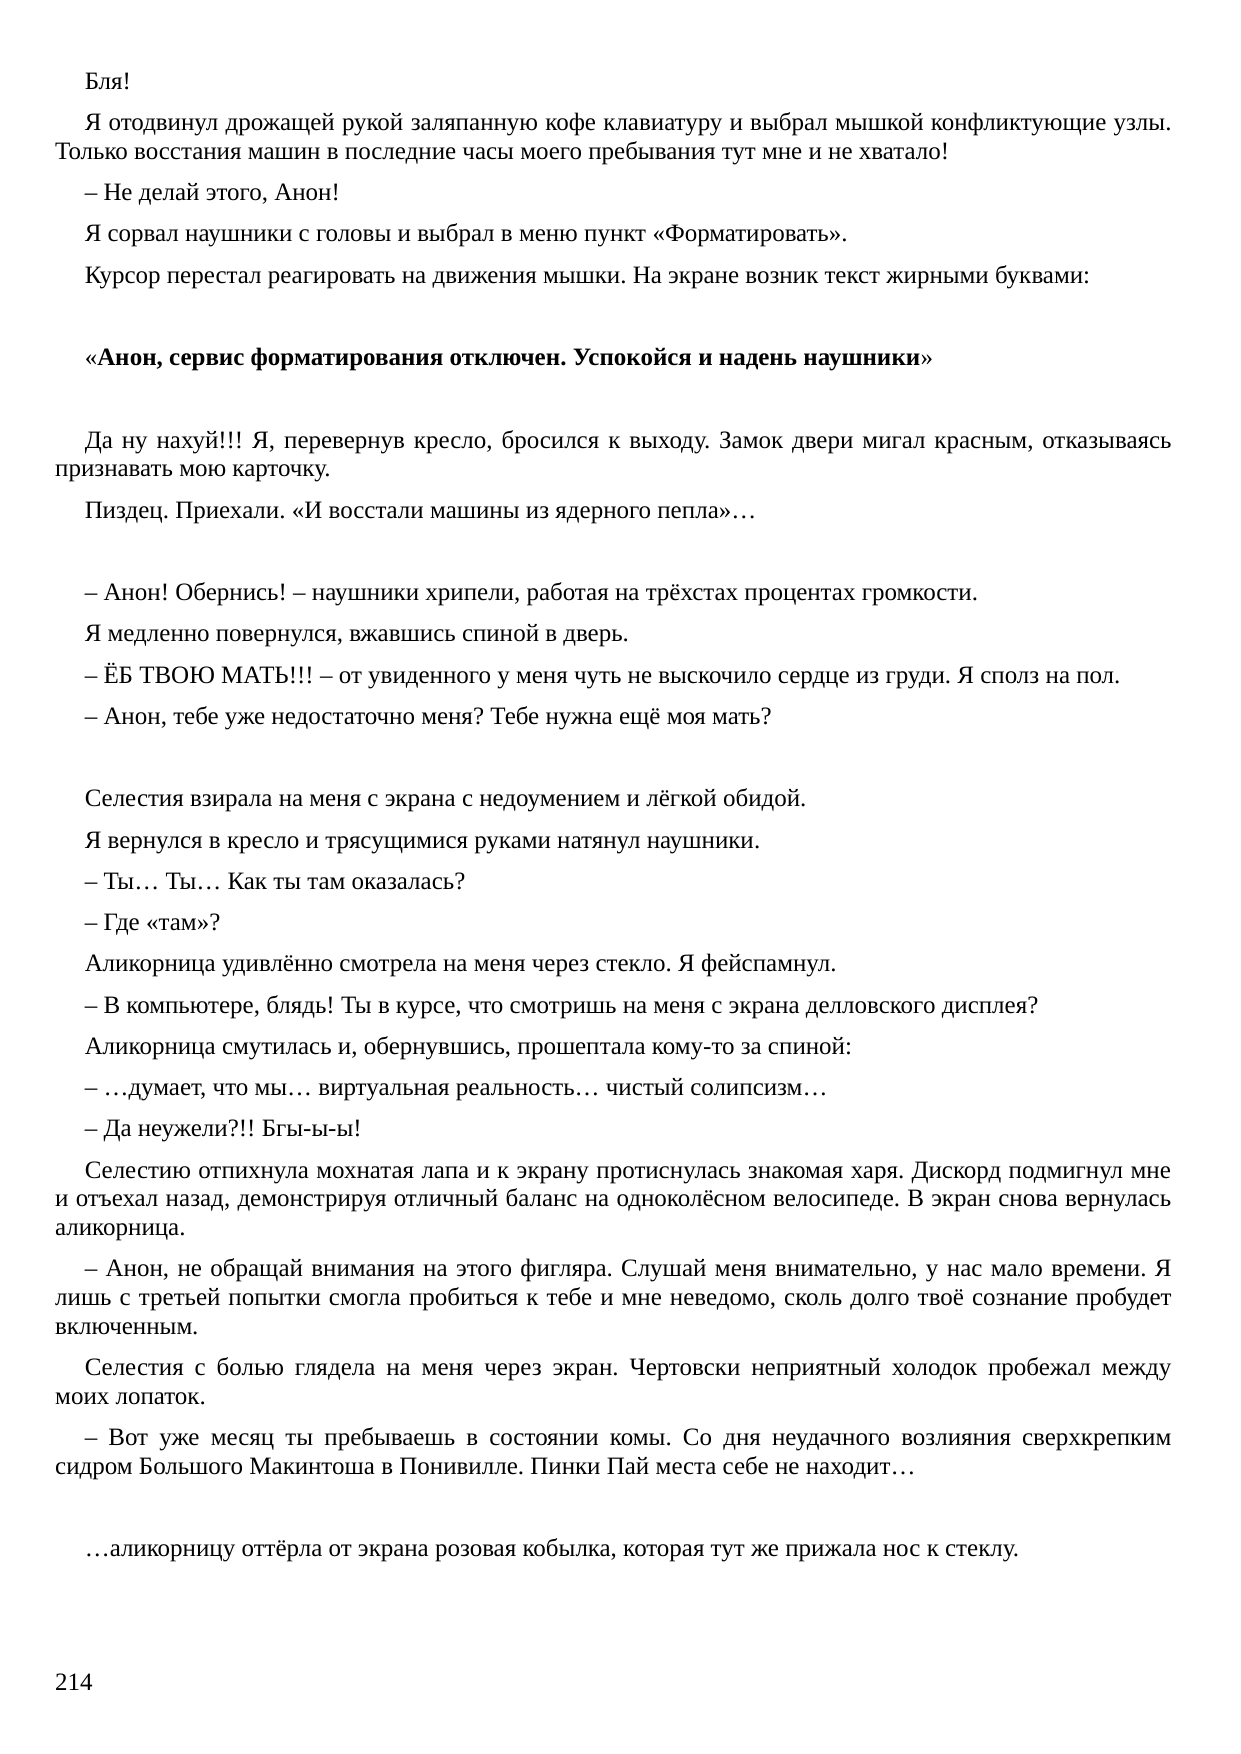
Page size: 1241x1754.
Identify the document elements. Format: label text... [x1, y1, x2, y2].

text – В компьютере, блядь! Ты в курсе, что смотришь на меня с экрана делловского дисплея? [55, 990, 1173, 1018]
text – Где «там»? [55, 907, 1173, 936]
text – Не делай этого, Анон! [55, 177, 1173, 206]
text Я сорвал наушники с головы и выбрал в меню пункт «Форматировать». [55, 218, 1173, 247]
text – Анон, тебе уже недостаточно меня? Тебе нужна ещё моя мать? [55, 701, 1173, 730]
text …аликорницу оттёрла от экрана розовая кобылка, которая тут же прижала нос к стеклу. [55, 1533, 1173, 1562]
text Курсор перестал реагировать на движения мышки. На экране возник текст жирными буквами: [55, 260, 1173, 288]
text Селестию отпихнула мохнатая лапа и к экрану протиснулась знакомая харя. Дискорд подмигнул мне и отъехал назад, демонстрируя отличный баланс на одноколёсном велосипеде. В экран снова вернулась аликорница. [55, 1155, 1173, 1241]
text Аликорница смутилась и, обернувшись, прошептала кому-то за спиной: [55, 1031, 1173, 1060]
text Селестия с болью глядела на меня через экран. Чертовски неприятный холодок пробежал между моих лопаток. [55, 1352, 1173, 1410]
text – ЁБ ТВОЮ МАТЬ!!! – от увиденного у меня чуть не выскочило сердце из груди. Я сполз на пол. [55, 660, 1173, 688]
text Селестия взирала на меня с экрана с недоумением и лёгкой обидой. [55, 783, 1173, 812]
text Я отодвинул дрожащей рукой заляпанную кофе клавиатуру и выбрал мышкой конфликтующие узлы. Только восстания машин в последние часы моего пребывания тут мне и не хватало! [55, 107, 1173, 165]
text Бля! [55, 66, 1173, 95]
text – Анон, не обращай внимания на этого фигляра. Слушай меня внимательно, у нас мало времени. Я лишь с третьей попытки смогла пробиться к тебе и мне неведомо, сколь долго твоё сознание пробудет включенным. [55, 1253, 1173, 1340]
text «Анон, сервис форматирования отключен. Успокойся и надень наушники» [55, 342, 1173, 371]
text – Вот уже месяц ты пребываешь в состоянии комы. Со дня неудачного возлияния сверхкрепким сидром Большого Макинтоша в Понивилле. Пинки Пай места себе не находит… [55, 1422, 1173, 1480]
text – …думает, что мы… виртуальная реальность… чистый солипсизм… [55, 1072, 1173, 1101]
text Я медленно повернулся, вжавшись спиной в дверь. [55, 618, 1173, 647]
text – Ты… Ты… Как ты там оказалась? [55, 866, 1173, 895]
text Аликорница удивлённо смотрела на меня через стекло. Я фейспамнул. [55, 948, 1173, 977]
text – Анон! Обернись! – наушники хрипели, работая на трёхстах процентах громкости. [55, 577, 1173, 606]
text Пиздец. Приехали. «И восстали машины из ядерного пепла»… [55, 495, 1173, 523]
text – Да неужели?!! Бгы-ы-ы! [55, 1113, 1173, 1142]
text Да ну нахуй!!! Я, перевернув кресло, бросился к выходу. Замок двери мигал красным, отказываясь признавать мою карточку. [55, 425, 1173, 482]
text Я вернулся в кресло и трясущимися руками натянул наушники. [55, 825, 1173, 853]
